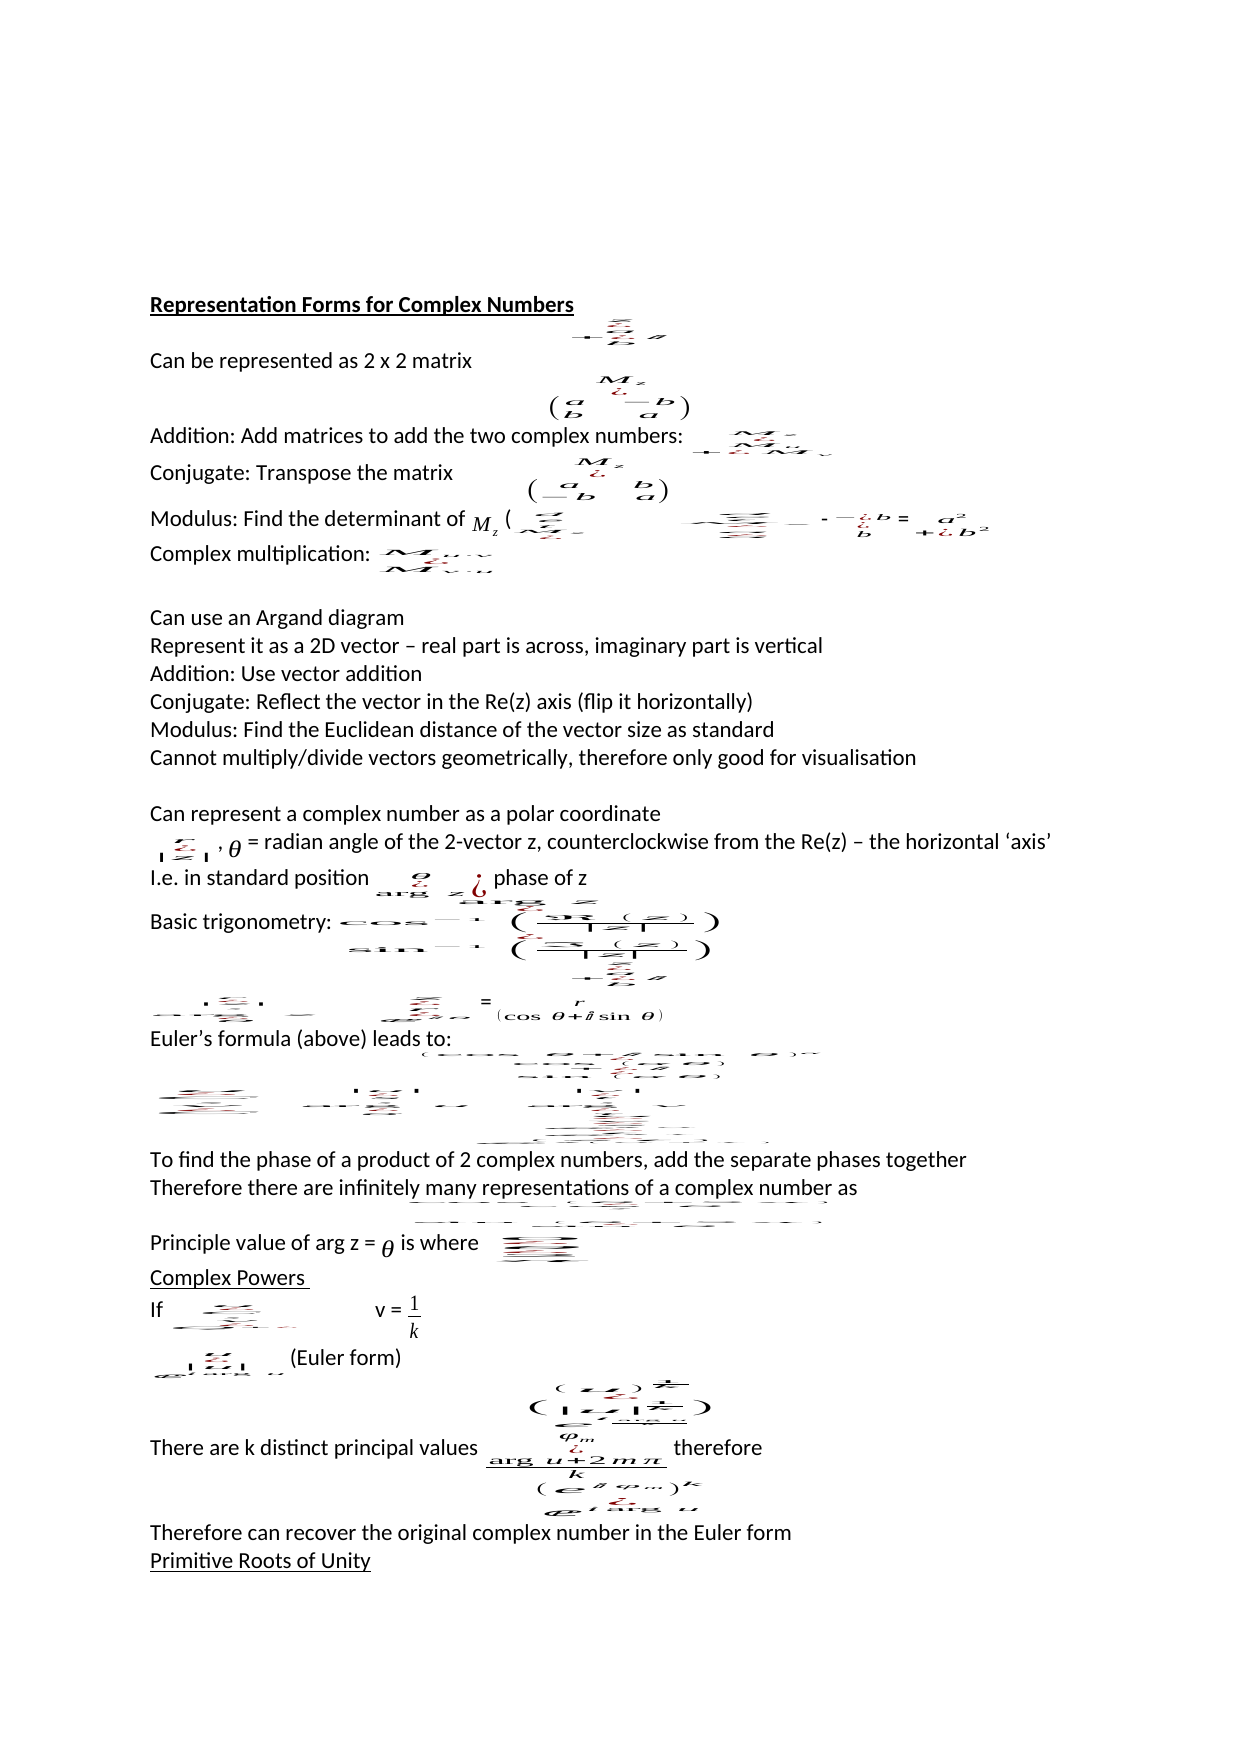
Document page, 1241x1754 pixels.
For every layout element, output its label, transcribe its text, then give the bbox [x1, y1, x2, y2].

text Basic trigonometry: [150, 898, 1090, 961]
text Cannot multiply/divide vectors geometrically, therefore only good for visualisation [150, 743, 1090, 771]
text Can be represented as 2 x 2 matrix [150, 346, 1090, 374]
text Representation Forms for Complex Numbers [150, 290, 1090, 318]
text To find the phase of a product of 2 complex numbers, add the separate phases together [150, 1145, 1090, 1173]
text Primitive Roots of Unity [150, 1546, 1090, 1574]
text Therefore can recover the original complex number in the Euler form [150, 1518, 1090, 1546]
text Complex multiplication: [150, 539, 1090, 575]
text Can use an Argand diagram [150, 603, 1090, 631]
text Can represent a complex number as a polar coordinate [150, 799, 1090, 827]
text Complex Powers [150, 1263, 1090, 1291]
text I.e. in standard position phase of z [150, 863, 1090, 898]
text Conjugate: Reflect the vector in the Re(z) axis (flip it horizontally) [150, 687, 1090, 715]
text , = radian angle of the 2-vector z, counterclockwise from the Re(z) – the horizontal ‘axis’ [150, 827, 1090, 863]
text = [150, 987, 1090, 1024]
text Represent it as a 2D vector – real part is across, imaginary part is vertical [150, 631, 1090, 659]
text If v = [150, 1291, 1090, 1343]
text Euler’s formula (above) leads to: [150, 1024, 1090, 1052]
text There are k distinct principal values therefore [150, 1429, 1090, 1481]
text Addition: Add matrices to add the two complex numbers: [150, 421, 1090, 457]
text Therefore there are infinitely many representations of a complex number as [150, 1173, 1090, 1201]
text Modulus: Find the Euclidean distance of the vector size as standard [150, 715, 1090, 743]
text (Euler form) [150, 1343, 1090, 1379]
text Modulus: Find the determinant of ( - = [150, 504, 1090, 539]
text Principle value of arg z = is where [150, 1228, 1090, 1263]
text Addition: Use vector addition [150, 659, 1090, 687]
text Conjugate: Transpose the matrix [150, 457, 1090, 504]
